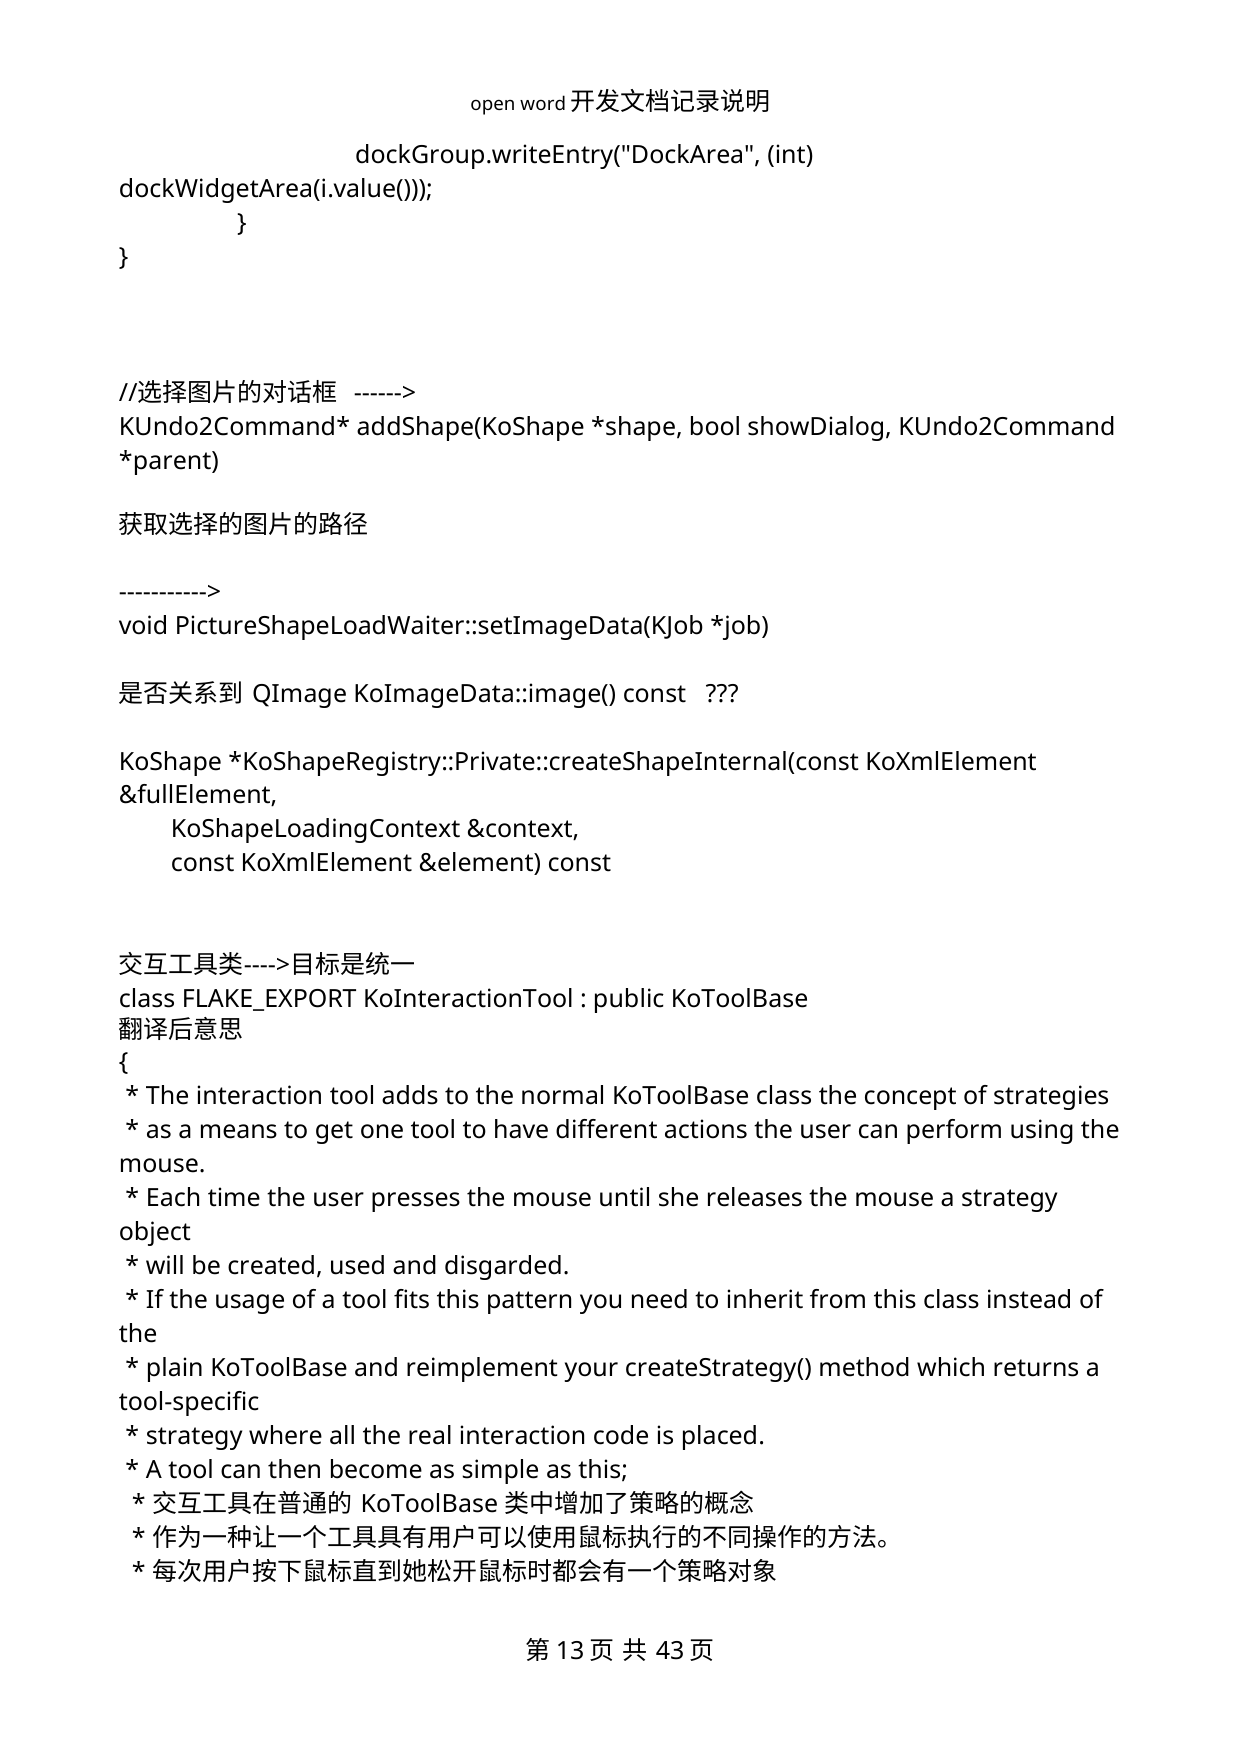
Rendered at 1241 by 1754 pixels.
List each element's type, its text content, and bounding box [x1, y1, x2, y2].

text KoShape *KoShapeRegistry::Private::createShapeInternal(const KoXmlElement &fullElement, [119, 743, 1121, 811]
text * The interaction tool adds to the normal KoToolBase class the concept of strategies [119, 1078, 1121, 1112]
text } [119, 205, 1121, 239]
text 翻译后意思 [119, 1015, 1121, 1044]
text * 交互工具在普通的 KoToolBase 类中增加了策略的概念 [119, 1486, 1121, 1519]
text * A tool can then become as simple as this; [119, 1452, 1121, 1486]
text void PictureShapeLoadWaiter::setImageData(KJob *job) [119, 608, 1121, 642]
text //选择图片的对话框 ------> [119, 375, 1121, 409]
text * strategy where all the real interaction code is placed. [119, 1418, 1121, 1452]
text } [119, 239, 1121, 273]
text * plain KoToolBase and reimplement your createStrategy() method which returns a tool-specific [119, 1350, 1121, 1418]
text * will be created, used and disgarded. [119, 1248, 1121, 1282]
text const KoXmlElement &element) const [119, 845, 1121, 879]
text KoShapeLoadingContext &context, [119, 811, 1121, 845]
text * Each time the user presses the mouse until she releases the mouse a strategy object [119, 1180, 1121, 1248]
text * 每次用户按下鼠标直到她松开鼠标时都会有一个策略对象 [119, 1553, 1121, 1587]
text 交互工具类---->目标是统一 [119, 947, 1121, 981]
text -----------> [119, 574, 1121, 608]
text { [119, 1044, 1121, 1078]
text * as a means to get one tool to have different actions the user can perform using the mouse. [119, 1112, 1121, 1180]
text dockGroup.writeEntry("DockArea", (int) dockWidgetArea(i.value())); [119, 137, 1121, 205]
text 是否关系到 QImage KoImageData::image() const ??? [119, 676, 1121, 709]
text * If the usage of a tool fits this pattern you need to inherit from this class instead of the [119, 1282, 1121, 1350]
text KUndo2Command* addShape(KoShape *shape, bool showDialog, KUndo2Command *parent) [119, 409, 1121, 477]
text class FLAKE_EXPORT KoInteractionTool : public KoToolBase [119, 981, 1121, 1015]
text 获取选择的图片的路径 [119, 511, 1121, 540]
text * 作为一种让一个工具具有用户可以使用鼠标执行的不同操作的方法。 [119, 1519, 1121, 1553]
